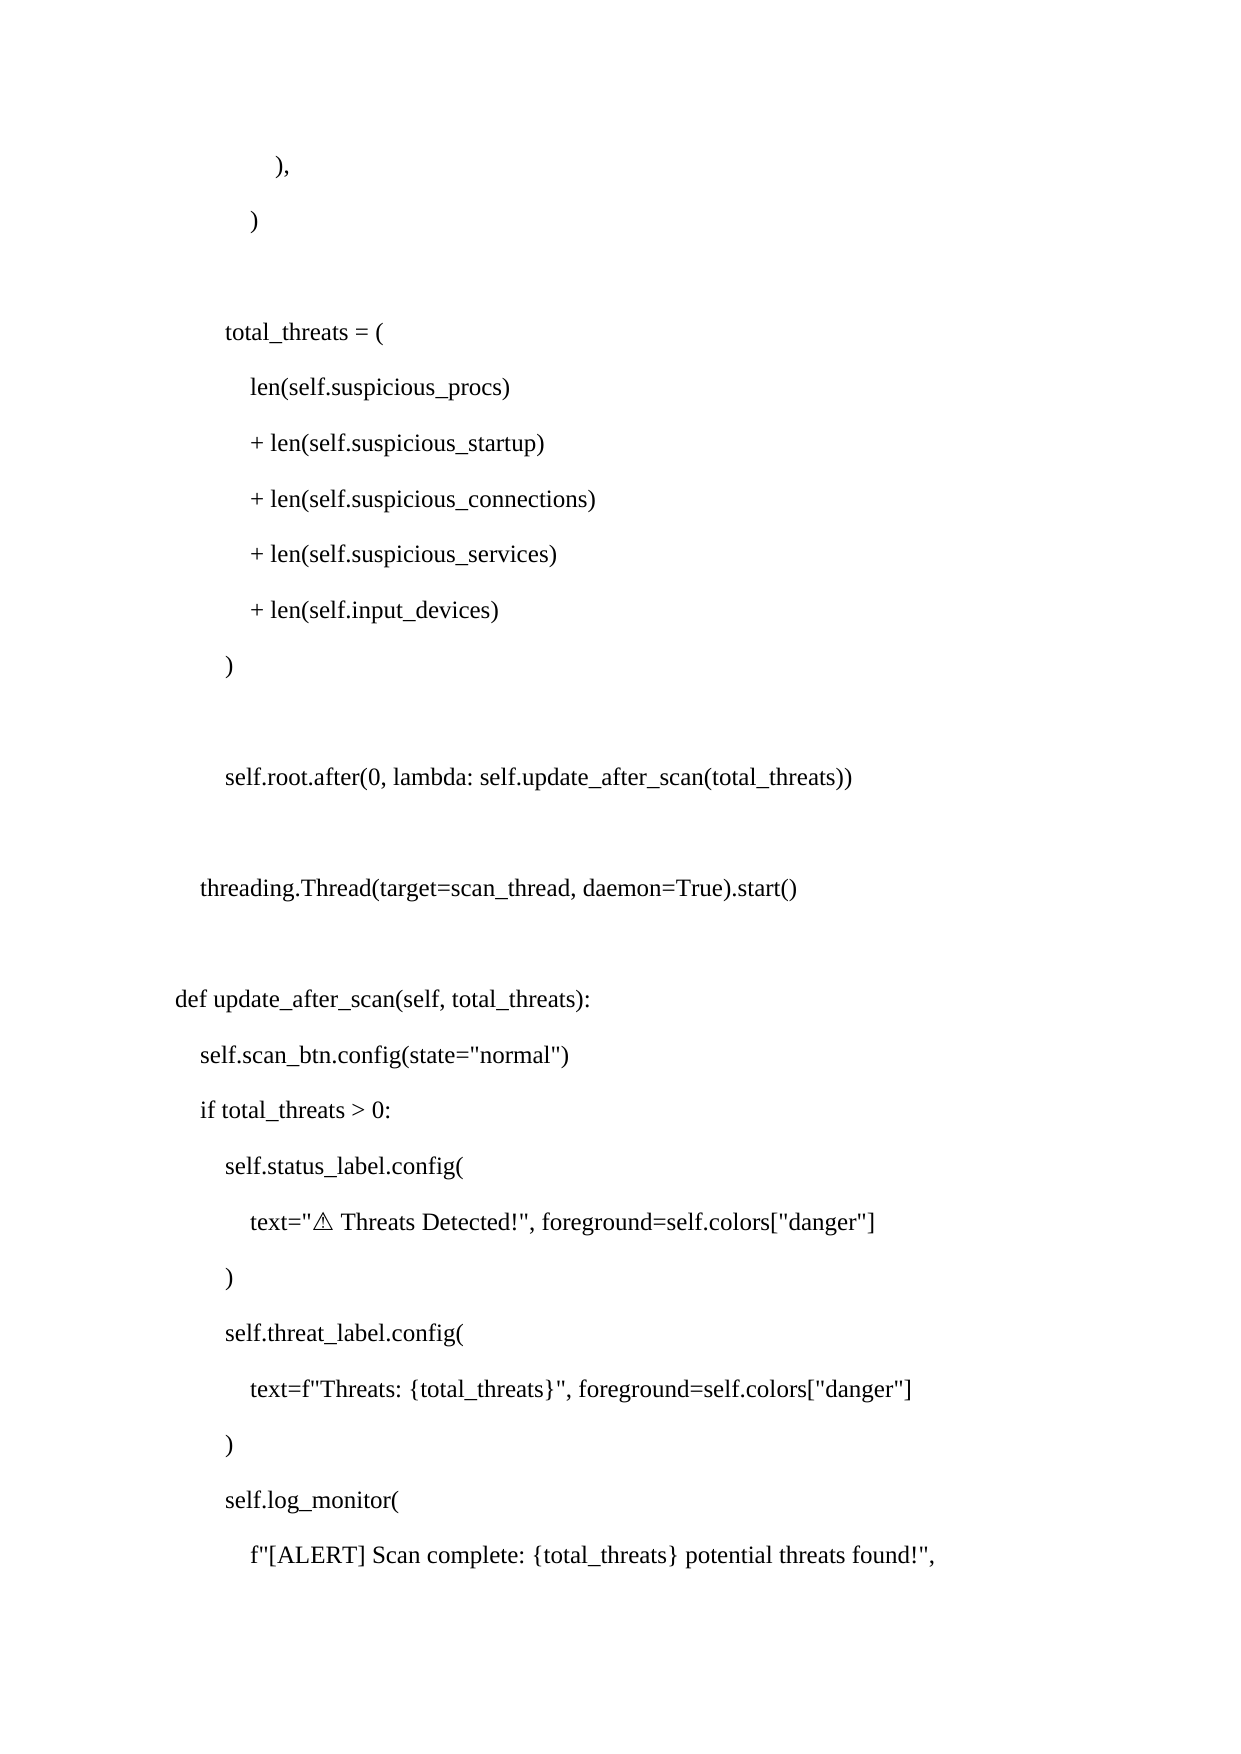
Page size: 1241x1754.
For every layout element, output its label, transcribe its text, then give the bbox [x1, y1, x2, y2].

text self.log_monitor( [150, 1485, 1091, 1514]
text self.scan_btn.config(state="normal") [150, 1040, 1091, 1069]
text + len(self.suspicious_connections) [150, 484, 1091, 512]
text threading.Thread(target=scan_thread, daemon=True).start() [150, 873, 1091, 902]
text ), [150, 150, 1091, 179]
text ) [150, 651, 1091, 679]
text total_threats = ( [150, 317, 1091, 346]
text text="⚠️ Threats Detected!", foreground=self.colors["danger"] [150, 1207, 1091, 1236]
text self.root.after(0, lambda: self.update_after_scan(total_threats)) [150, 762, 1091, 791]
text self.threat_label.config( [150, 1318, 1091, 1347]
text self.status_label.config( [150, 1151, 1091, 1180]
text def update_after_scan(self, total_threats): [150, 984, 1091, 1013]
text ) [150, 1429, 1091, 1458]
text + len(self.suspicious_startup) [150, 428, 1091, 457]
text len(self.suspicious_procs) [150, 372, 1091, 401]
text + len(self.suspicious_services) [150, 539, 1091, 568]
text ) [150, 206, 1091, 234]
text + len(self.input_devices) [150, 595, 1091, 624]
text ) [150, 1262, 1091, 1291]
text if total_threats > 0: [150, 1096, 1091, 1124]
text f"[ALERT] Scan complete: {total_threats} potential threats found!", [150, 1541, 1091, 1569]
text text=f"Threats: {total_threats}", foreground=self.colors["danger"] [150, 1374, 1091, 1402]
